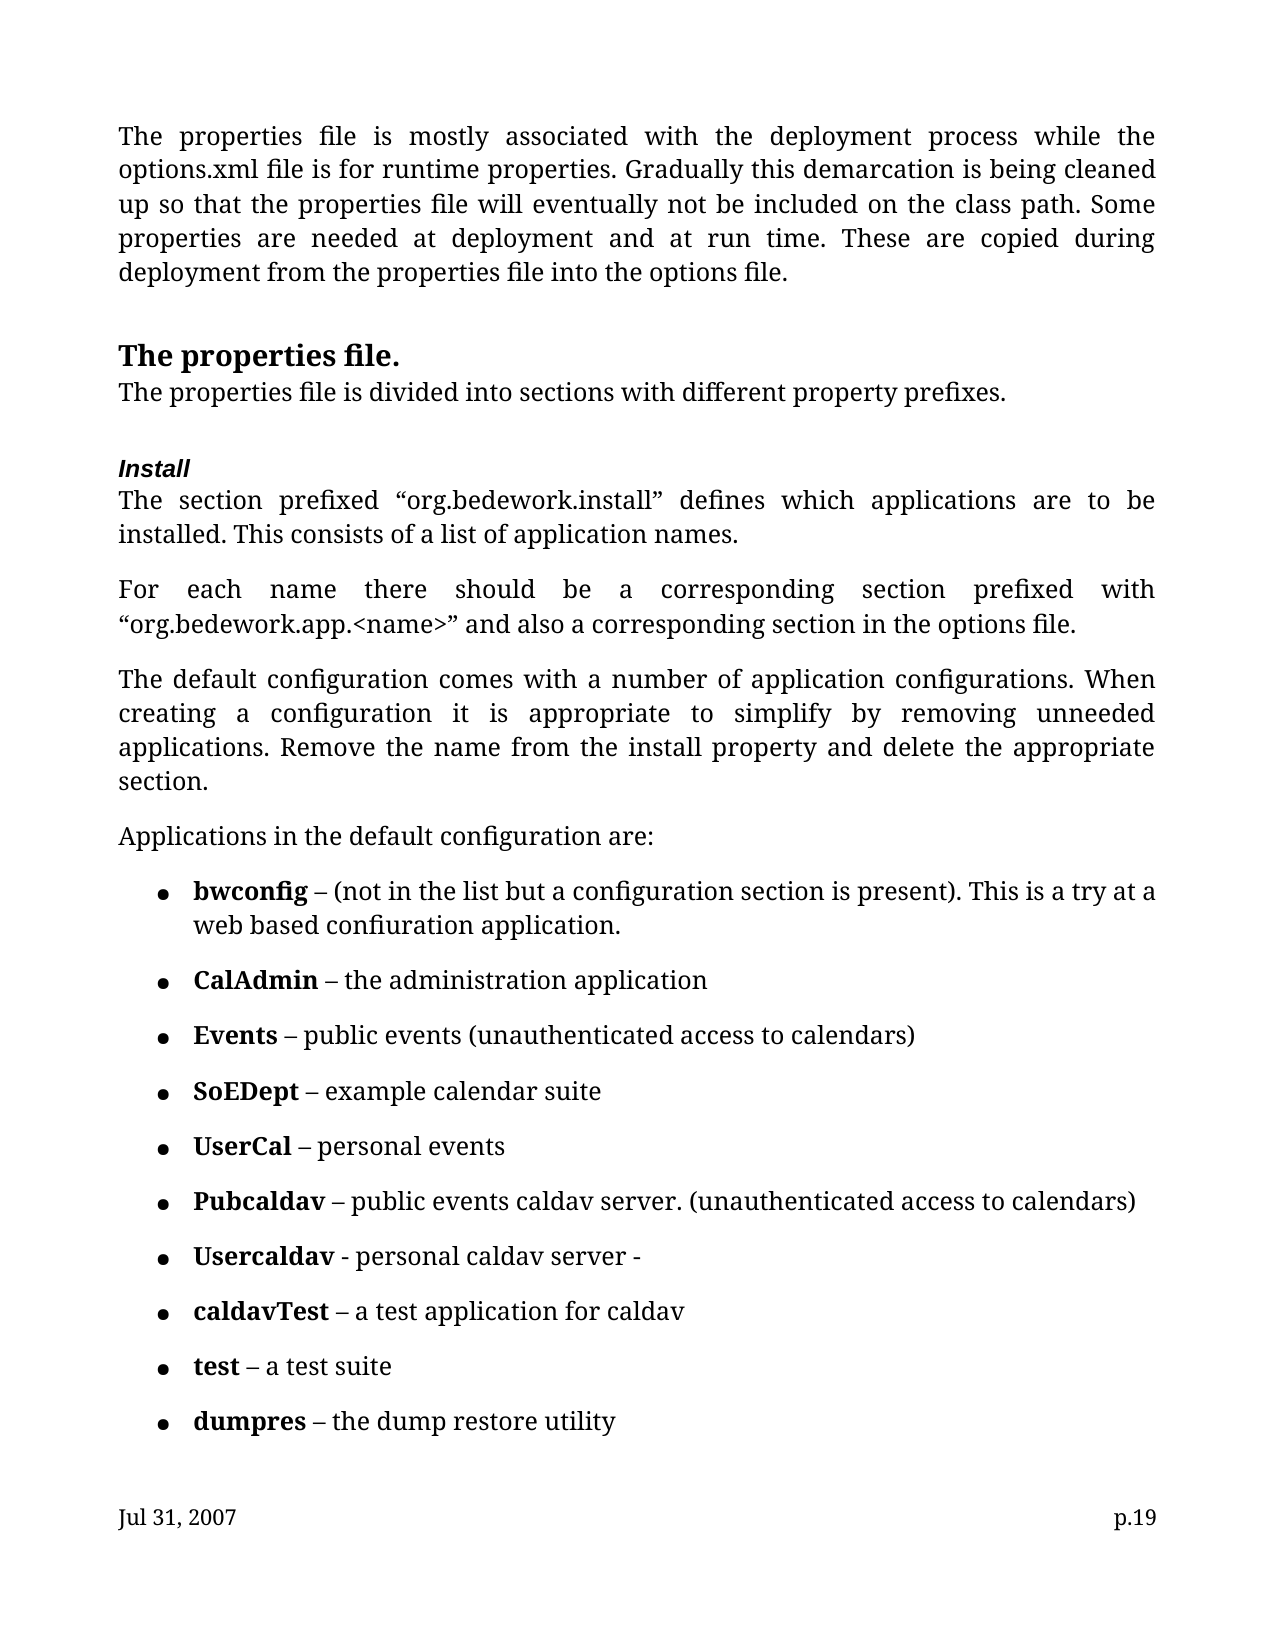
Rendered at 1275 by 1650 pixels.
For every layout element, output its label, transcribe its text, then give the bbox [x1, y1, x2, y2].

list caldavTest – a test application for caldav [156, 1293, 1157, 1328]
list CalAdmin – the administration application [156, 963, 1157, 997]
text For each name there should be a corresponding section prefixed with “org.bedework.app.<name>” and also a corresponding section in the options file. [118, 572, 1157, 640]
list UserCal – personal events [156, 1128, 1157, 1162]
text The properties file is mostly associated with the deployment process while the options.xml file is for runtime properties. Gradually this demarcation is being cleaned up so that the properties file will eventually not be included on the class path. Some properties are needed at deployment and at run time. These are copied during deployment from the properties file into the options file. [118, 118, 1157, 288]
text Applications in the default configuration are: [118, 819, 1157, 853]
text The section prefixed “org.bedework.install” defines which applications are to be installed. This consists of a list of application names. [118, 483, 1157, 551]
list dumpres – the dump restore utility [156, 1404, 1157, 1438]
subtitle The properties file. [118, 335, 1157, 375]
list test – a test suite [156, 1349, 1157, 1383]
list bwconfig – (not in the list but a configuration section is present). This is a try at a web based confiuration application. [156, 874, 1157, 942]
list Pubcaldav – public events caldav server. (unauthenticated access to calendars) [156, 1183, 1157, 1217]
list Events – public events (unauthenticated access to calendars) [156, 1018, 1157, 1052]
text The default configuration comes with a number of application configurations. When creating a configuration it is appropriate to simplify by removing unneeded applications. Remove the name from the install property and delete the appropriate section. [118, 661, 1157, 798]
list Usercaldav - personal caldav server - [156, 1238, 1157, 1272]
subtitle Install [118, 455, 1157, 483]
list SoEDept – example calendar suite [156, 1073, 1157, 1107]
text The properties file is divided into sections with different property prefixes. [118, 375, 1157, 409]
